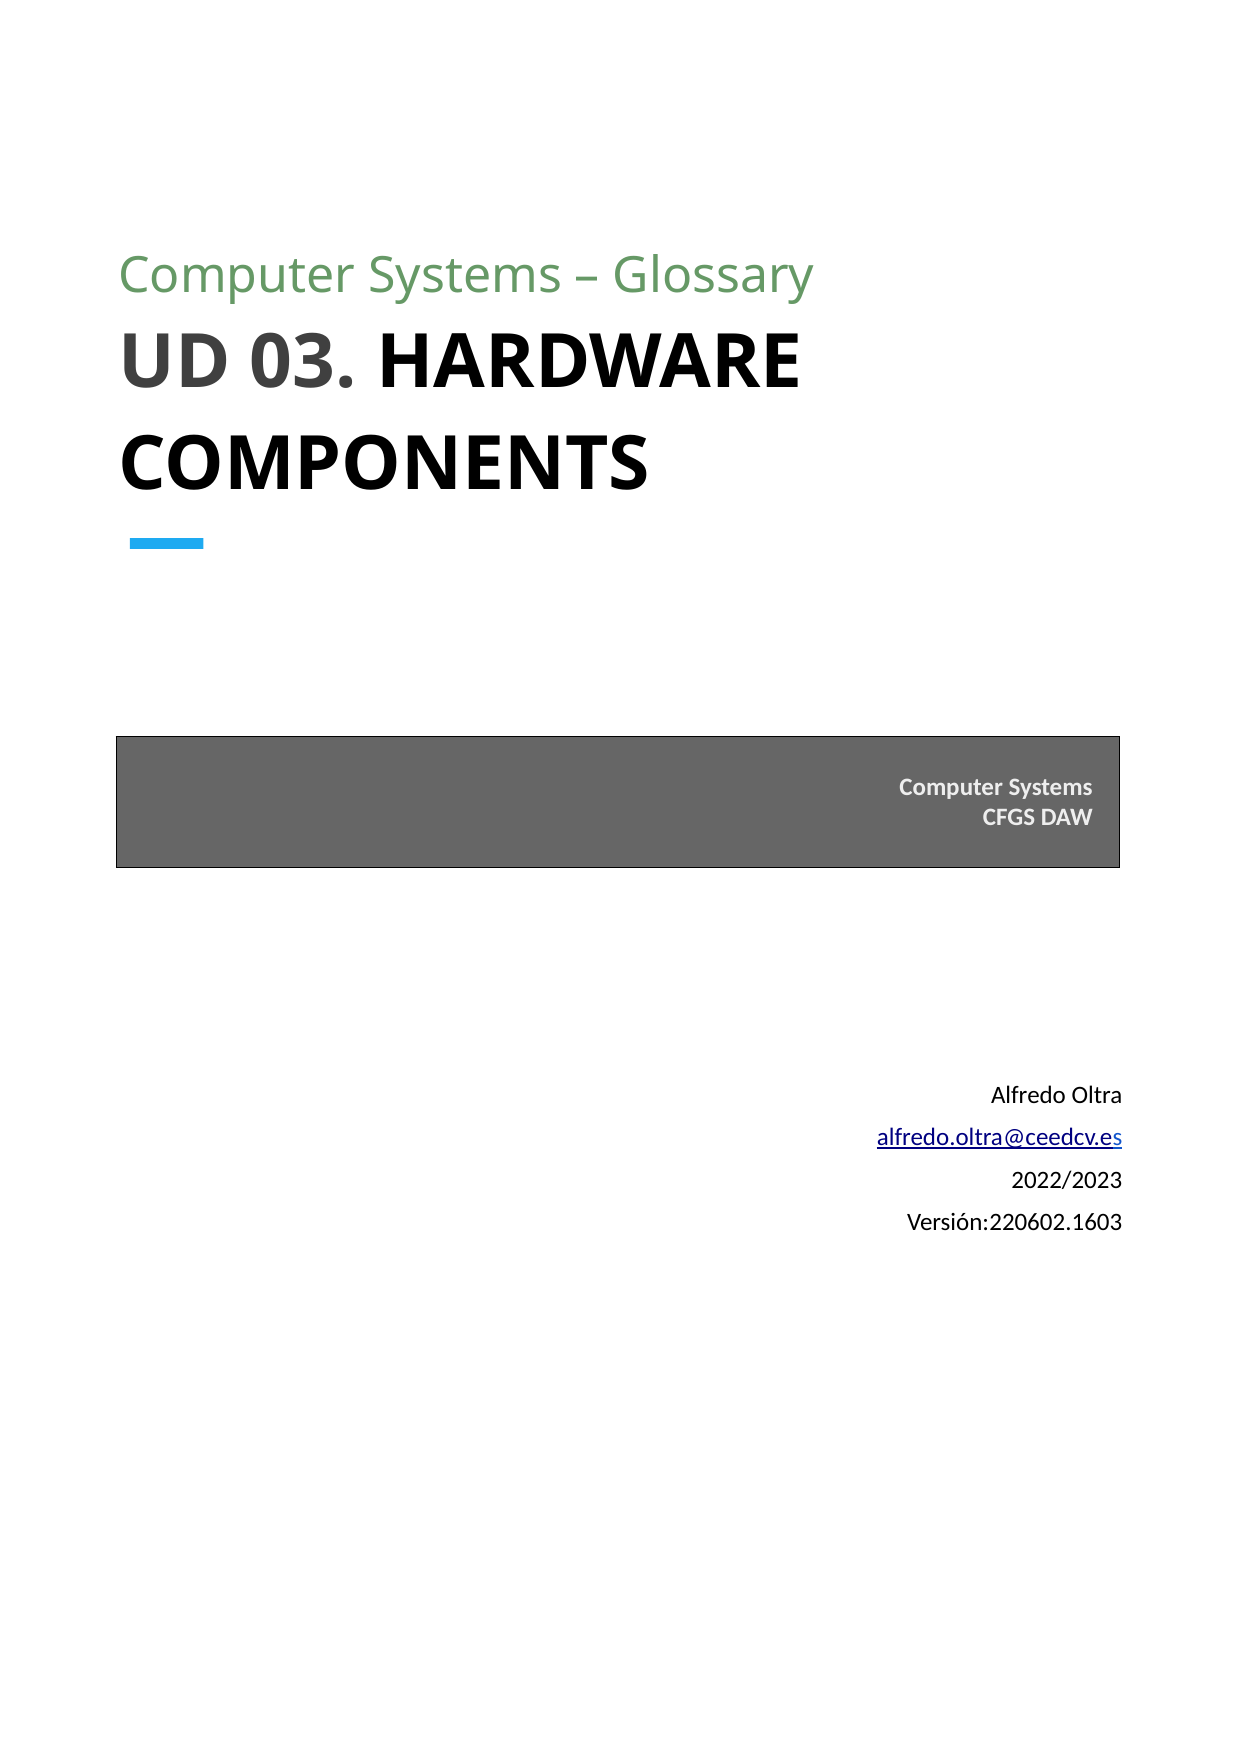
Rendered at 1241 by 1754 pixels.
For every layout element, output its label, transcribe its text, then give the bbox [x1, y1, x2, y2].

text Alfredo Oltra [231, 1079, 1122, 1109]
text 2022/2023 [118, 1164, 1122, 1194]
text Versión:220602.1602 [118, 1206, 1122, 1237]
text CFGS DAW [119, 801, 1092, 832]
text Computer Systems [119, 771, 1092, 801]
text alfredo.oltra@ceedcv.es [231, 1121, 1122, 1152]
text Computer Systems – Glossary UD 03. Hardware components [118, 239, 1122, 512]
picture [129, 538, 204, 549]
